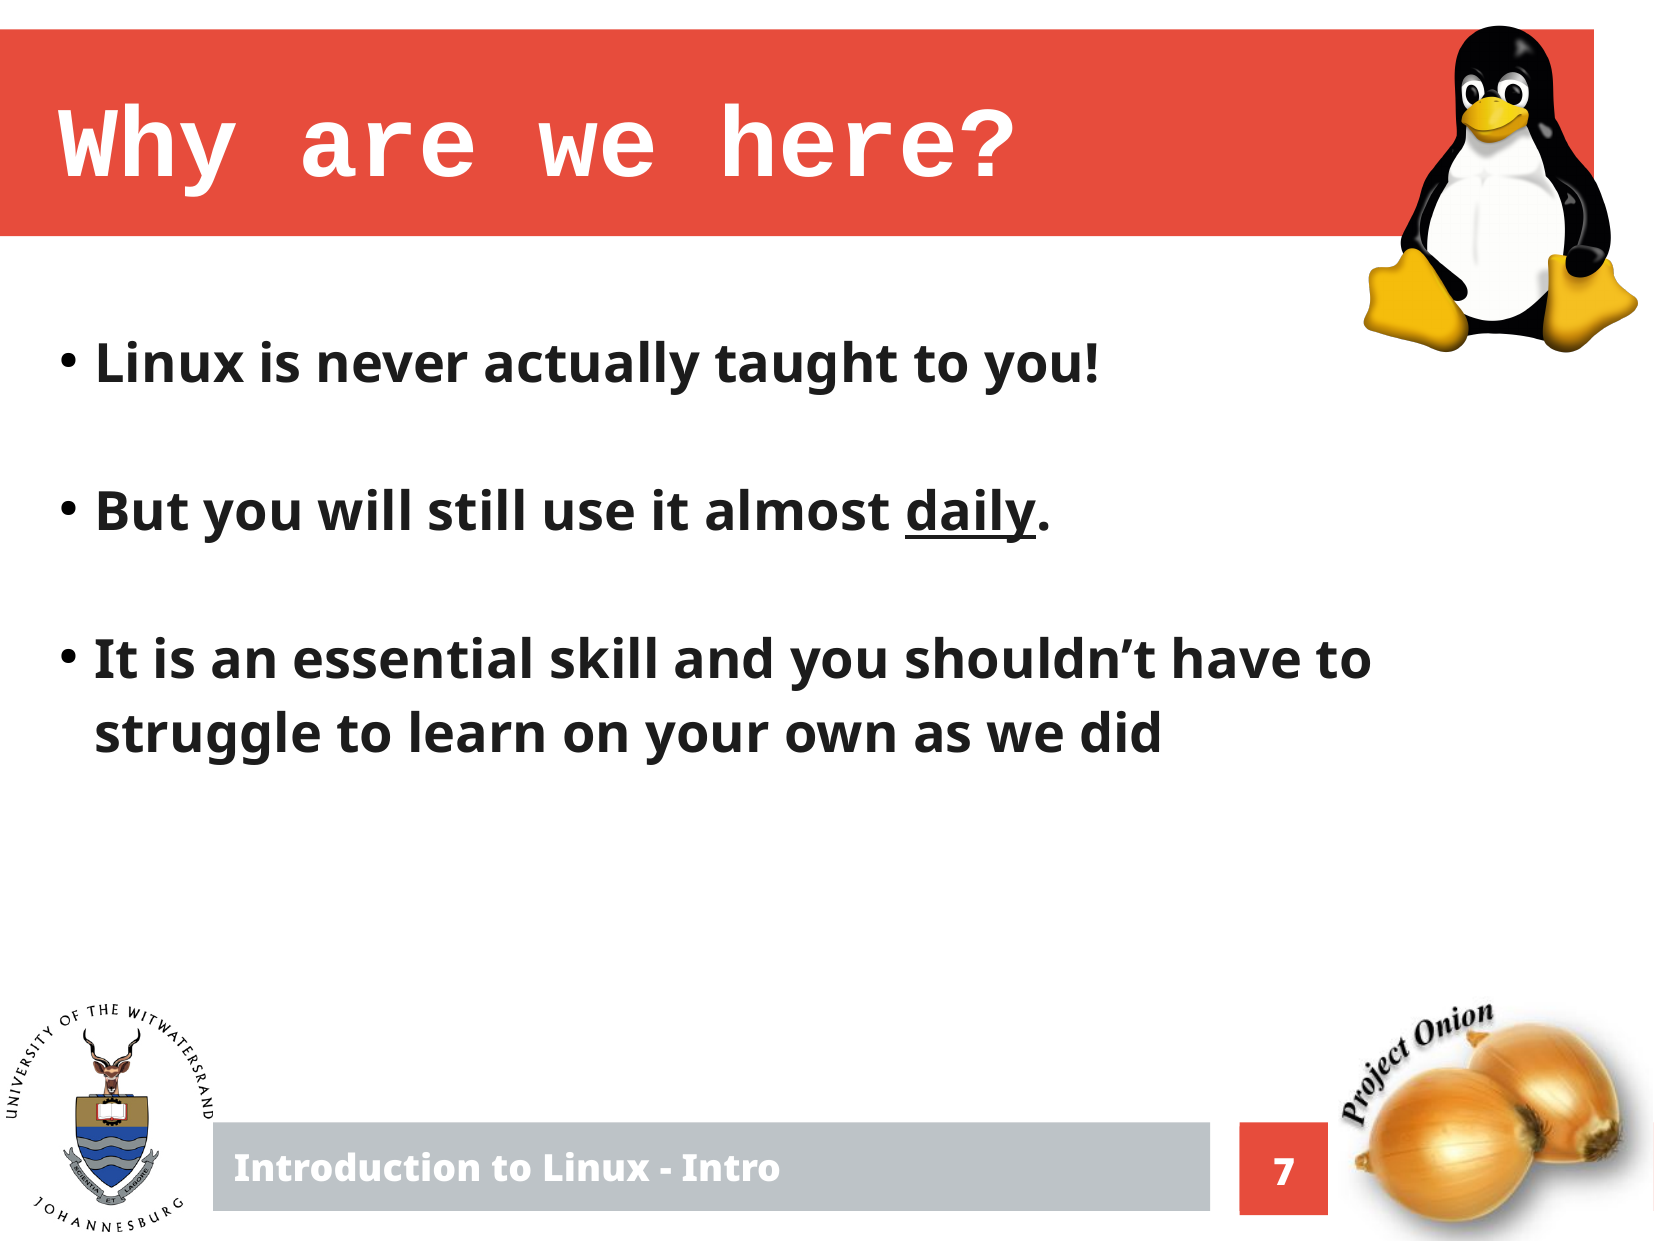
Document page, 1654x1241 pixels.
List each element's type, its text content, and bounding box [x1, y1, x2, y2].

picture [1345, 4, 1653, 367]
title Why are we here? [58, 59, 1594, 207]
picture [6, 1004, 213, 1232]
picture [1328, 986, 1653, 1241]
subtitle Linux is never actually taught to you! But you will still use it almost daily. It is an essential skill and you shouldn’t have to struggle to learn on your own as we did [58, 324, 1565, 1093]
